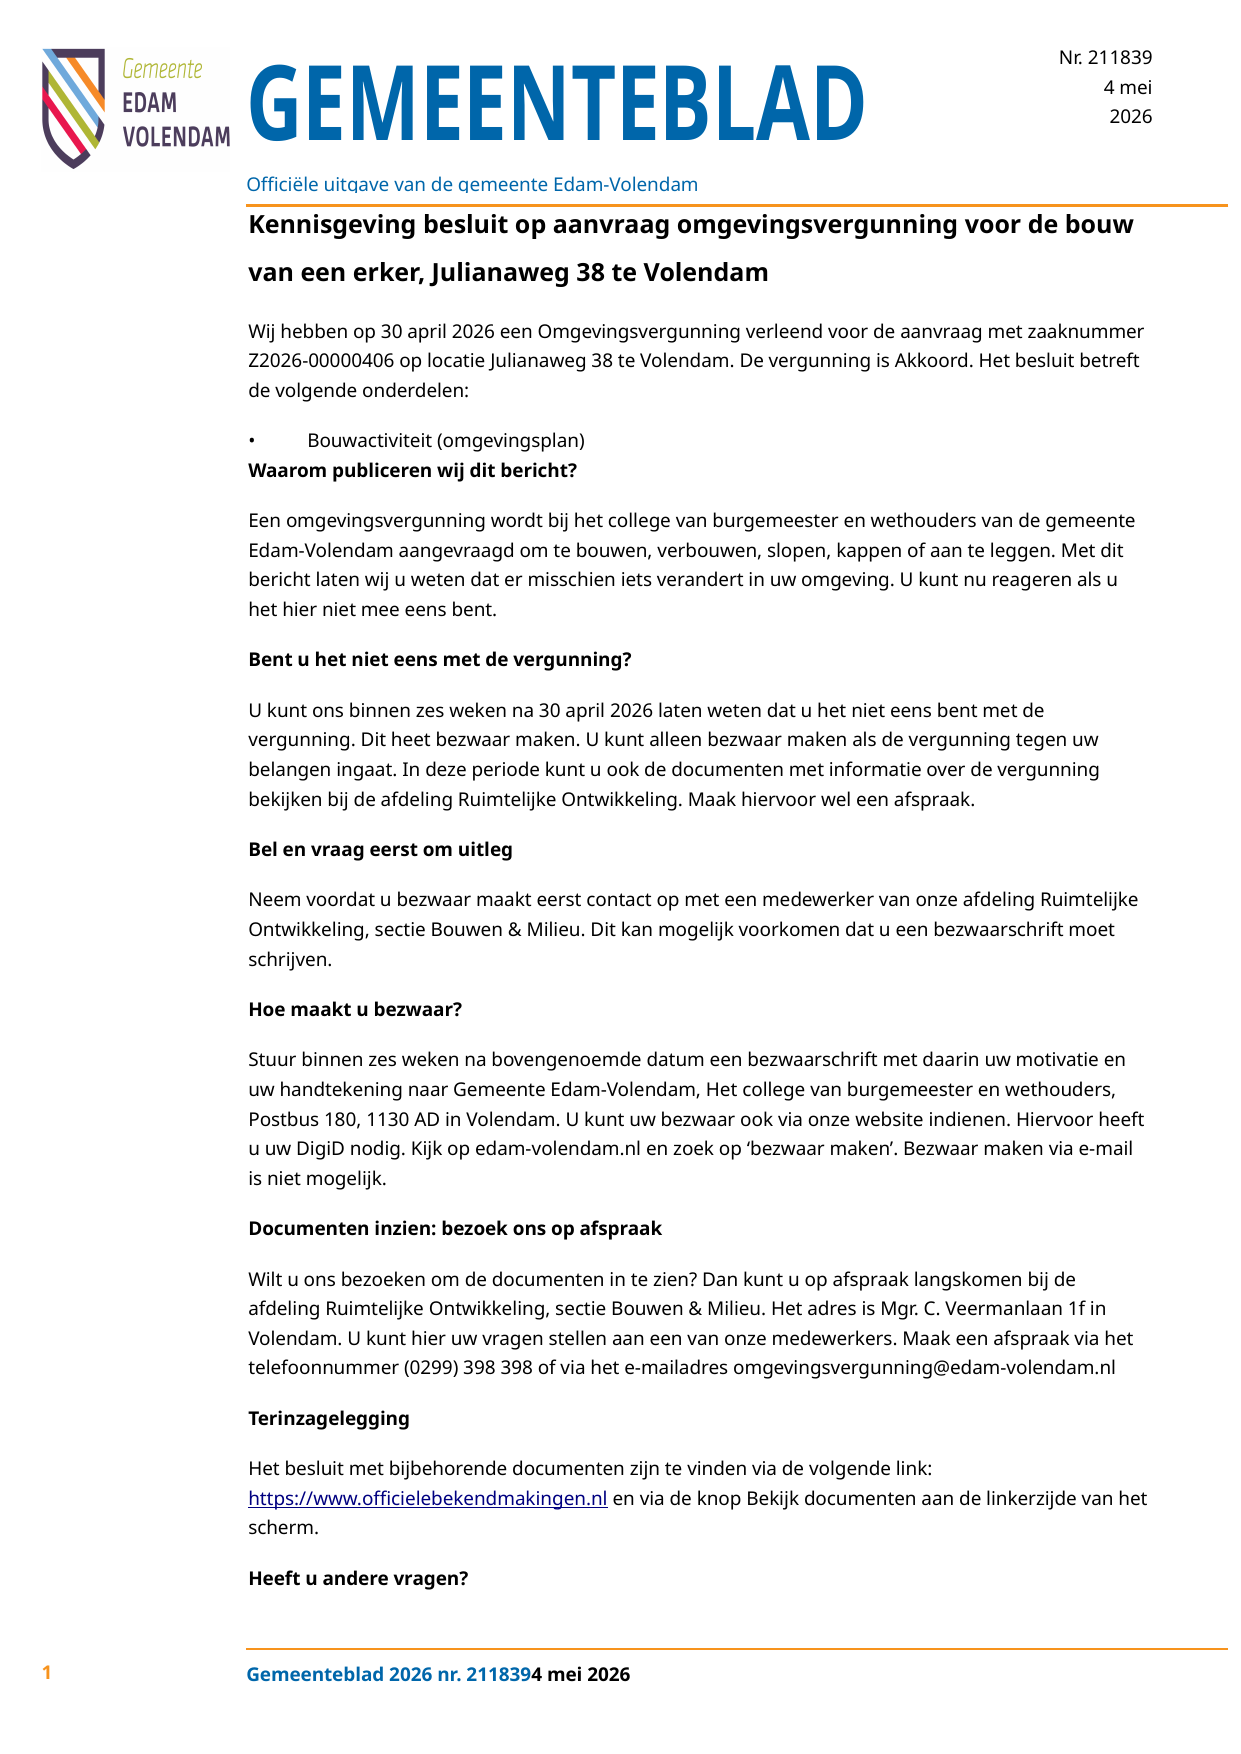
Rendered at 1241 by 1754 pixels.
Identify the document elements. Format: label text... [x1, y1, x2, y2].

text Heeft u andere vragen? [248, 1565, 1152, 1591]
text Bel en vraag eerst om uitleg [248, 836, 1152, 862]
text U kunt ons binnen zes weken na 30 april 2026 laten weten dat u het niet eens bent met de vergunning. Dit heet bezwaar maken. U kunt alleen bezwaar maken als de vergunning tegen uw belangen ingaat. In deze periode kunt u ook de documenten met informatie over de vergunning bekijken bij de afdeling Ruimtelijke Ontwikkeling. Maak hiervoor wel een afspraak. [248, 697, 1152, 812]
text Neem voordat u bezwaar maakt eerst contact op met een medewerker van onze afdeling Ruimtelijke Ontwikkeling, sectie Bouwen & Milieu. Dit kan mogelijk voorkomen dat u een bezwaarschrift moet schrijven. [248, 887, 1152, 972]
text Bent u het niet eens met de vergunning? [248, 647, 1152, 672]
text Wilt u ons bezoeken om de documenten in te zien? Dan kunt u op afspraak langskomen bij de afdeling Ruimtelijke Ontwikkeling, sectie Bouwen & Milieu. Het adres is Mgr. C. Veermanlaan 1f in Volendam. U kunt hier uw vragen stellen aan een van onze medewerkers. Maak een afspraak via het telefoonnummer (0299) 398 398 of via het e-mailadres omgevingsvergunning@edam-volendam.nl [248, 1266, 1152, 1380]
text Terinzagelegging [248, 1405, 1152, 1431]
text Waarom publiceren wij dit bericht? [248, 457, 1152, 483]
text Een omgevingsvergunning wordt bij het college van burgemeester en wethouders van de gemeente Edam-Volendam aangevraagd om te bouwen, verbouwen, slopen, kappen of aan te leggen. Met dit bericht laten wij u weten dat er misschien iets verandert in uw omgeving. U kunt nu reageren als u het hier niet mee eens bent. [248, 507, 1152, 622]
text Documenten inzien: bezoek ons op afspraak [248, 1215, 1152, 1241]
text Wij hebben op 30 april 2026 een Omgevingsvergunning verleend voor de aanvraag met zaaknummer Z2026-00000406 op locatie Julianaweg 38 te Volendam. De vergunning is Akkoord. Het besluit betreft de volgende onderdelen: [248, 318, 1152, 403]
text Kennisgeving besluit op aanvraag omgevingsvergunning voor de bouw van een erker, Julianaweg 38 te Volendam [248, 207, 1152, 288]
text Hoe maakt u bezwaar? [248, 996, 1152, 1022]
list Bouwactiviteit (omgevingsplan) [248, 427, 1152, 453]
text Het besluit met bijbehorende documenten zijn te vinden via de volgende link: https://www.officielebekendmakingen.nl en via de knop Bekijk documenten aan de linkerzijde van het scherm. [248, 1455, 1152, 1540]
text Stuur binnen zes weken na bovengenoemde datum een bezwaarschrift met daarin uw motivatie en uw handtekening naar Gemeente Edam-Volendam, Het college van burgemeester en wethouders, Postbus 180, 1130 AD in Volendam. U kunt uw bezwaar ook via onze website indienen. Hiervoor heeft u uw DigiD nodig. Kijk op edam-volendam.nl en zoek op ‘bezwaar maken’. Bezwaar maken via e-mail is niet mogelijk. [248, 1047, 1152, 1191]
picture [41, 47, 231, 172]
